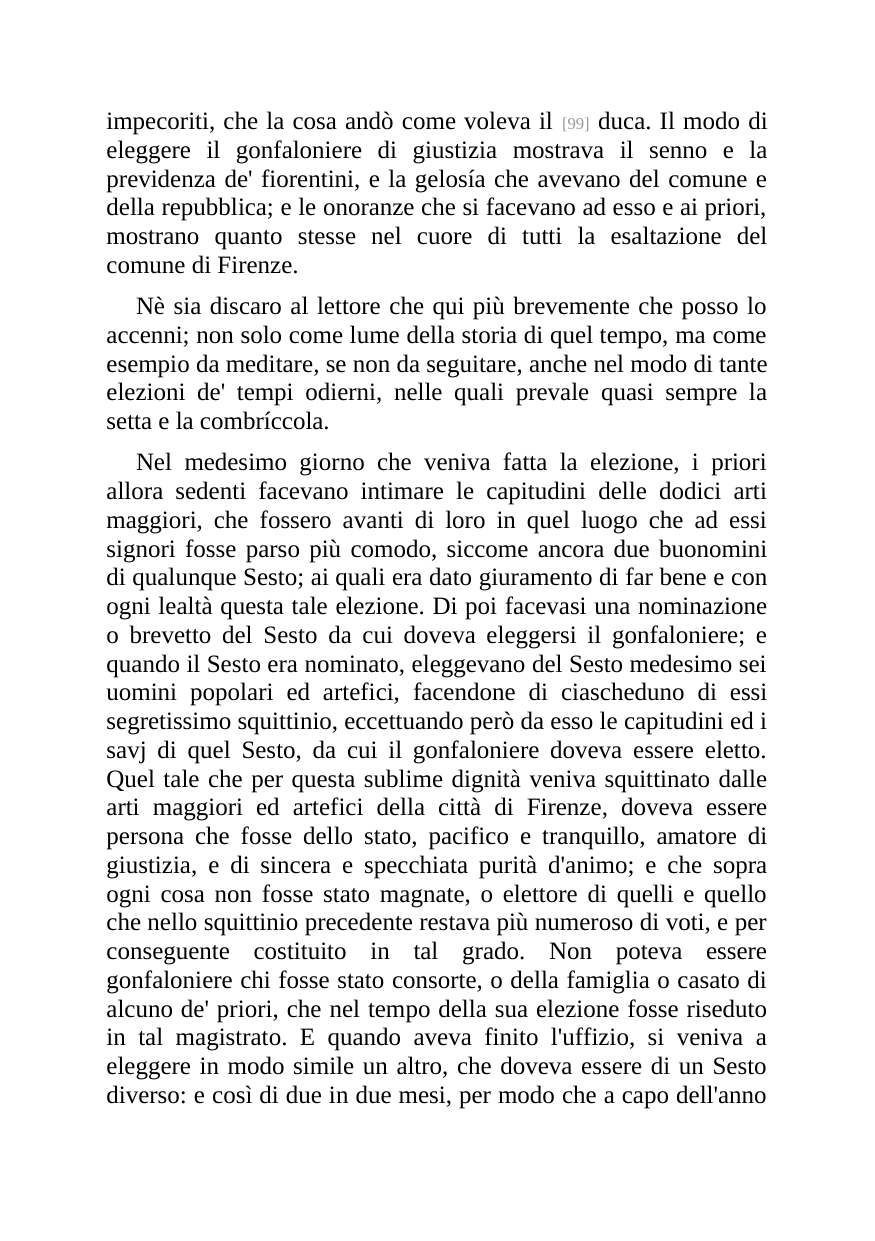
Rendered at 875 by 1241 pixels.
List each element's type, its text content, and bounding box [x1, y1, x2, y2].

text impecoriti, che la cosa andò come voleva il [99] duca. Il modo di eleggere il gonfaloniere di giustizia mostrava il senno e la previdenza de' fiorentini, e la gelosía che avevano del comune e della repubblica; e le onoranze che si facevano ad esso e ai priori, mostrano quanto stesse nel cuore di tutti la esaltazione del comune di Firenze. [106, 106, 768, 279]
text Nè sia discaro al lettore che qui più brevemente che posso lo accenni; non solo come lume della storia di quel tempo, ma come esempio da meditare, se non da seguitare, anche nel modo di tante elezioni de' tempi odierni, nelle quali prevale quasi sempre la setta e la combríccola. [106, 291, 768, 435]
text Nel medesimo giorno che veniva fatta la elezione, i priori allora sedenti facevano intimare le capitudini delle dodici arti maggiori, che fossero avanti di loro in quel luogo che ad essi signori fosse parso più comodo, siccome ancora due buonomini di qualunque Sesto; ai quali era dato giuramento di far bene e con ogni lealtà questa tale elezione. Di poi facevasi una nominazione o brevetto del Sesto da cui doveva eleggersi il gonfaloniere; e quando il Sesto era nominato, eleggevano del Sesto medesimo sei uomini popolari ed artefici, facendone di ciascheduno di essi segretissimo squittinio, eccettuando però da esso le capitudini ed i savj di quel Sesto, da cui il gonfaloniere doveva essere eletto. Quel tale che per questa sublime dignità veniva squittinato dalle arti maggiori ed artefici della città di Firenze, doveva essere persona che fosse dello stato, pacifico e tranquillo, amatore di giustizia, e di sincera e specchiata purità d'animo; e che sopra ogni cosa non fosse stato magnate, o elettore di quelli e quello che nello squittinio precedente restava più numeroso di voti, e per conseguente costituito in tal grado. Non poteva essere gonfaloniere chi fosse stato consorte, o della famiglia o casato di alcuno de' priori, che nel tempo della sua elezione fosse riseduto in tal magistrato. E quando aveva finito l'uffizio, si veniva a eleggere in modo simile un altro, che doveva essere di un Sesto diverso: e così di due in due mesi, per modo che a capo dell'anno [106, 447, 768, 1109]
